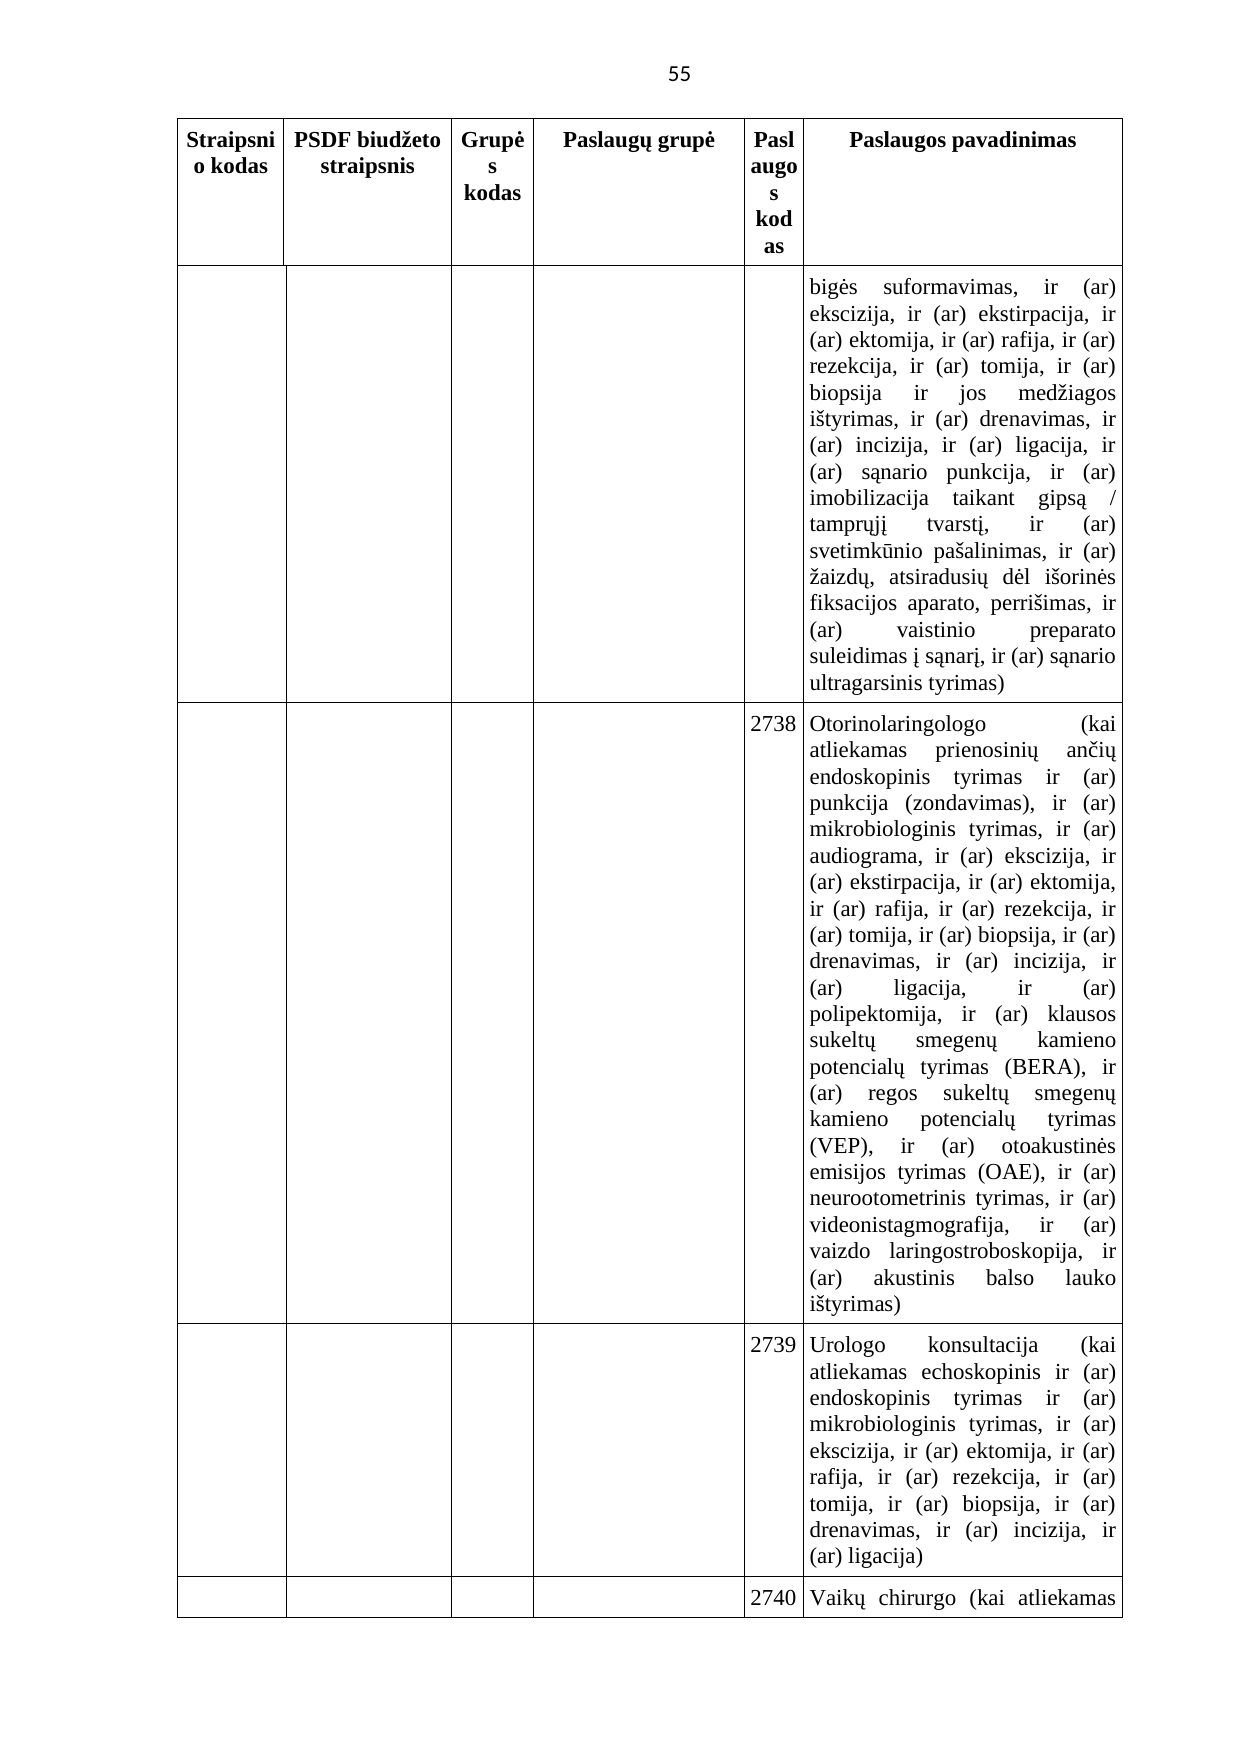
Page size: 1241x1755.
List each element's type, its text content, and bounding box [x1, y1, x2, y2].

table_cell [534, 703, 744, 1323]
table_cell [534, 1324, 744, 1576]
table_header Straipsnio kodas [178, 119, 283, 265]
table_cell [452, 1577, 533, 1617]
table_cell [534, 1577, 744, 1617]
table_header Grupės kodas [452, 119, 533, 265]
table_cell [178, 703, 286, 1323]
table_header Paslaugos kodas [745, 119, 803, 265]
table_header Paslaugos pavadinimas [804, 119, 1122, 265]
table_cell Urologo konsultacija (kai atliekamas echoskopinis ir (ar) endoskopinis tyrimas ir (ar) mikrobiologinis tyrimas, ir (ar) ekscizija, ir (ar) ektomija, ir (ar) rafija, ir (ar) rezekcija, ir (ar) tomija, ir (ar) biopsija, ir (ar) drenavimas, ir (ar) incizija, ir (ar) ligacija) [804, 1324, 1122, 1576]
table_cell [178, 1577, 286, 1617]
table_cell [178, 1324, 286, 1576]
table_cell [287, 703, 451, 1323]
table_header Paslaugų grupė [534, 119, 744, 265]
table_cell [178, 266, 286, 702]
table_cell Vaikų chirurgo (kai atliekamas [804, 1577, 1122, 1617]
table_cell [452, 1324, 533, 1576]
table_header PSDF biudžeto straipsnis [284, 119, 451, 265]
table_cell [287, 1577, 451, 1617]
table_cell [534, 266, 744, 702]
table_cell 2738 [745, 703, 803, 1323]
table_cell 2739 [745, 1324, 803, 1576]
table_cell 2740 [745, 1577, 803, 1617]
table_cell [287, 1324, 451, 1576]
table_cell bigės suformavimas, ir (ar) ekscizija, ir (ar) ekstirpacija, ir (ar) ektomija, ir (ar) rafija, ir (ar) rezekcija, ir (ar) tomija, ir (ar) biopsija ir jos medžiagos ištyrimas, ir (ar) drenavimas, ir (ar) incizija, ir (ar) ligacija, ir (ar) sąnario punkcija, ir (ar) imobilizacija taikant gipsą / tamprųjį tvarstį, ir (ar) svetimkūnio pašalinimas, ir (ar) žaizdų, atsiradusių dėl išorinės fiksacijos aparato, perrišimas, ir (ar) vaistinio preparato suleidimas į sąnarį, ir (ar) sąnario ultragarsinis tyrimas) [804, 266, 1122, 702]
table_cell Otorinolaringologo (kai atliekamas prienosinių ančių endoskopinis tyrimas ir (ar) punkcija (zondavimas), ir (ar) mikrobiologinis tyrimas, ir (ar) audiograma, ir (ar) ekscizija, ir (ar) ekstirpacija, ir (ar) ektomija, ir (ar) rafija, ir (ar) rezekcija, ir (ar) tomija, ir (ar) biopsija, ir (ar) drenavimas, ir (ar) incizija, ir (ar) ligacija, ir (ar) polipektomija, ir (ar) klausos sukeltų smegenų kamieno potencialų tyrimas (BERA), ir (ar) regos sukeltų smegenų kamieno potencialų tyrimas (VEP), ir (ar) otoakustinės emisijos tyrimas (OAE), ir (ar) neurootometrinis tyrimas, ir (ar) videonistagmografija, ir (ar) vaizdo laringostroboskopija, ir (ar) akustinis balso lauko ištyrimas) [804, 703, 1122, 1323]
table_cell [452, 703, 533, 1323]
table_cell [287, 266, 451, 702]
table_cell [452, 266, 533, 702]
table_cell [745, 266, 803, 702]
